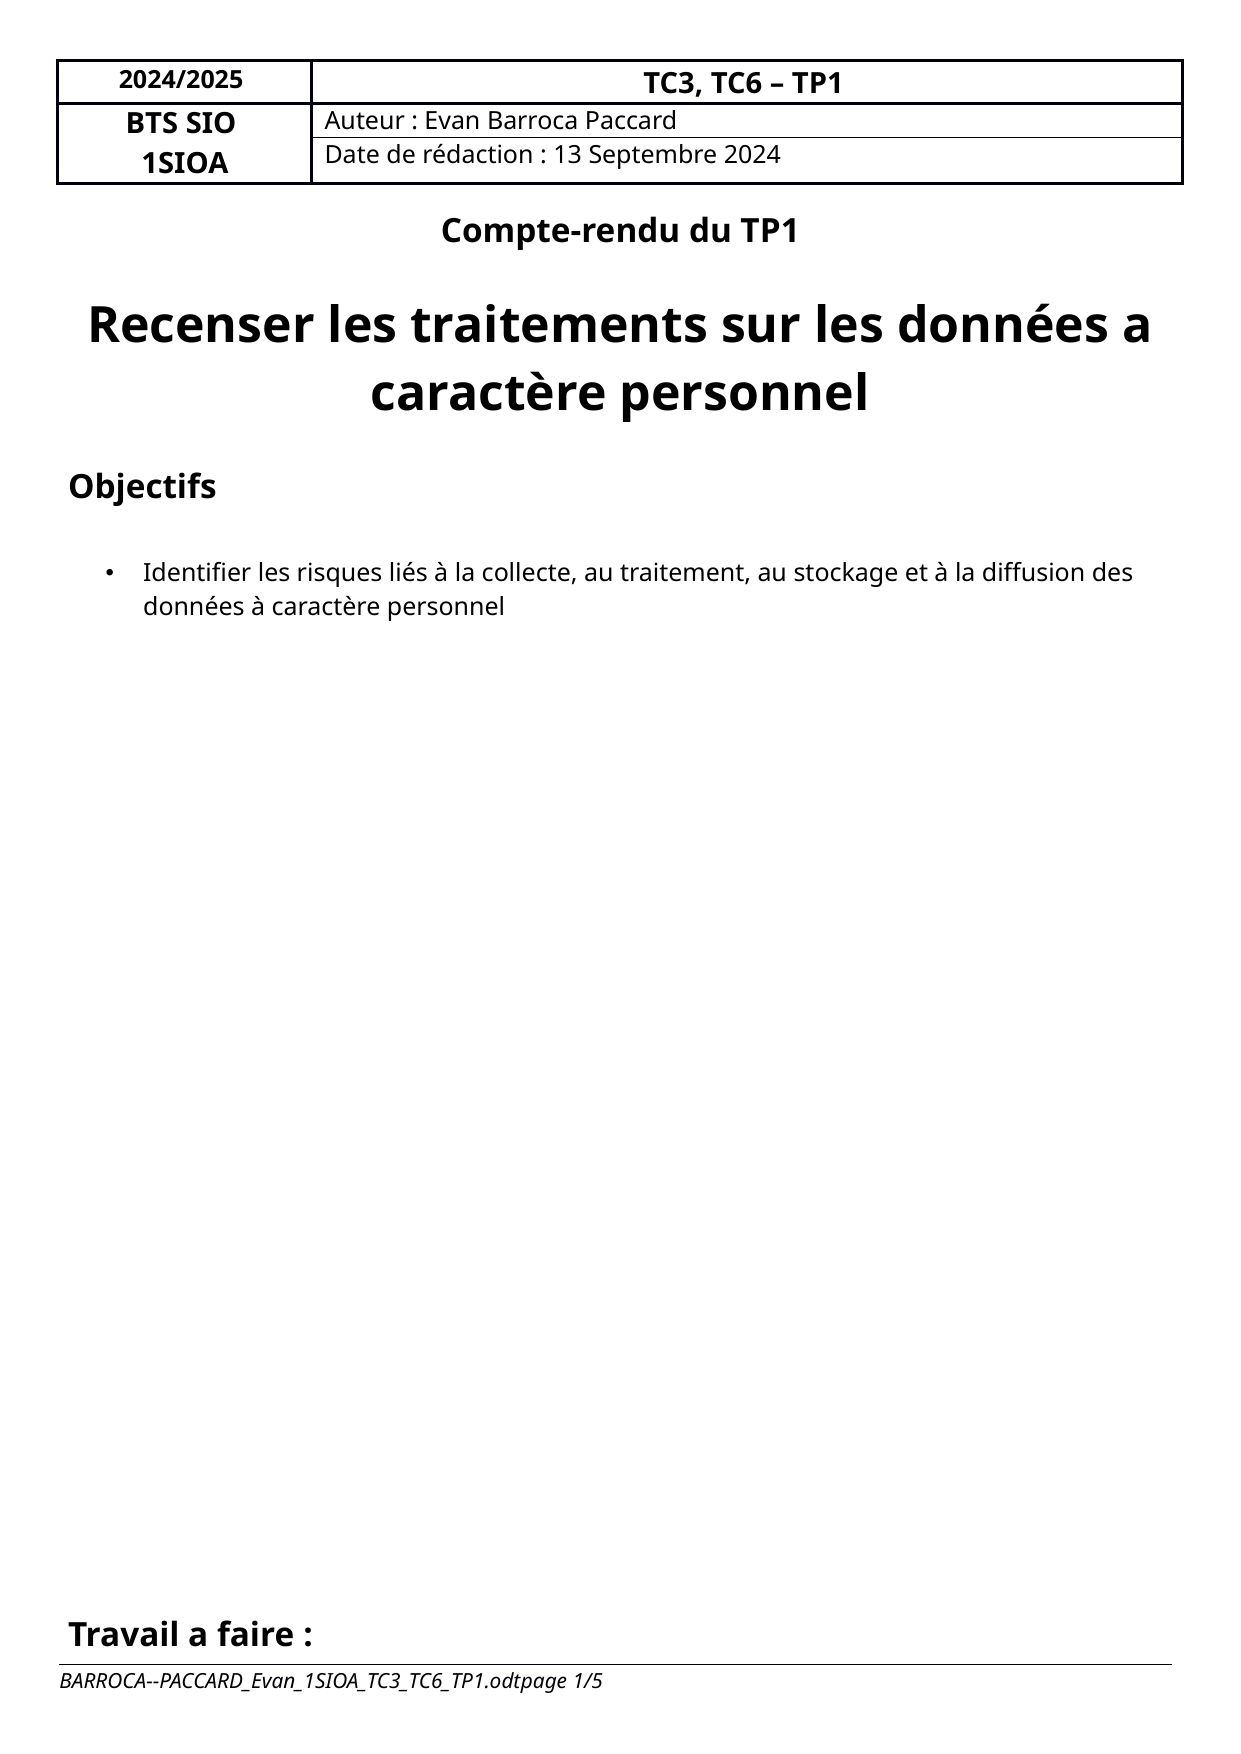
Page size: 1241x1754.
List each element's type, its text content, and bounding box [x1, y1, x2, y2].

text Compte-rendu du TP1 [68, 206, 1172, 252]
text Objectifs [68, 463, 1172, 508]
text Travail a faire : [68, 1611, 1172, 1656]
list Identifier les risques liés à la collecte, au traitement, au stockage et à la diffusion des données à caractère personnel [105, 555, 1181, 623]
text Recenser les traitements sur les données a caractère personnel [68, 289, 1172, 425]
